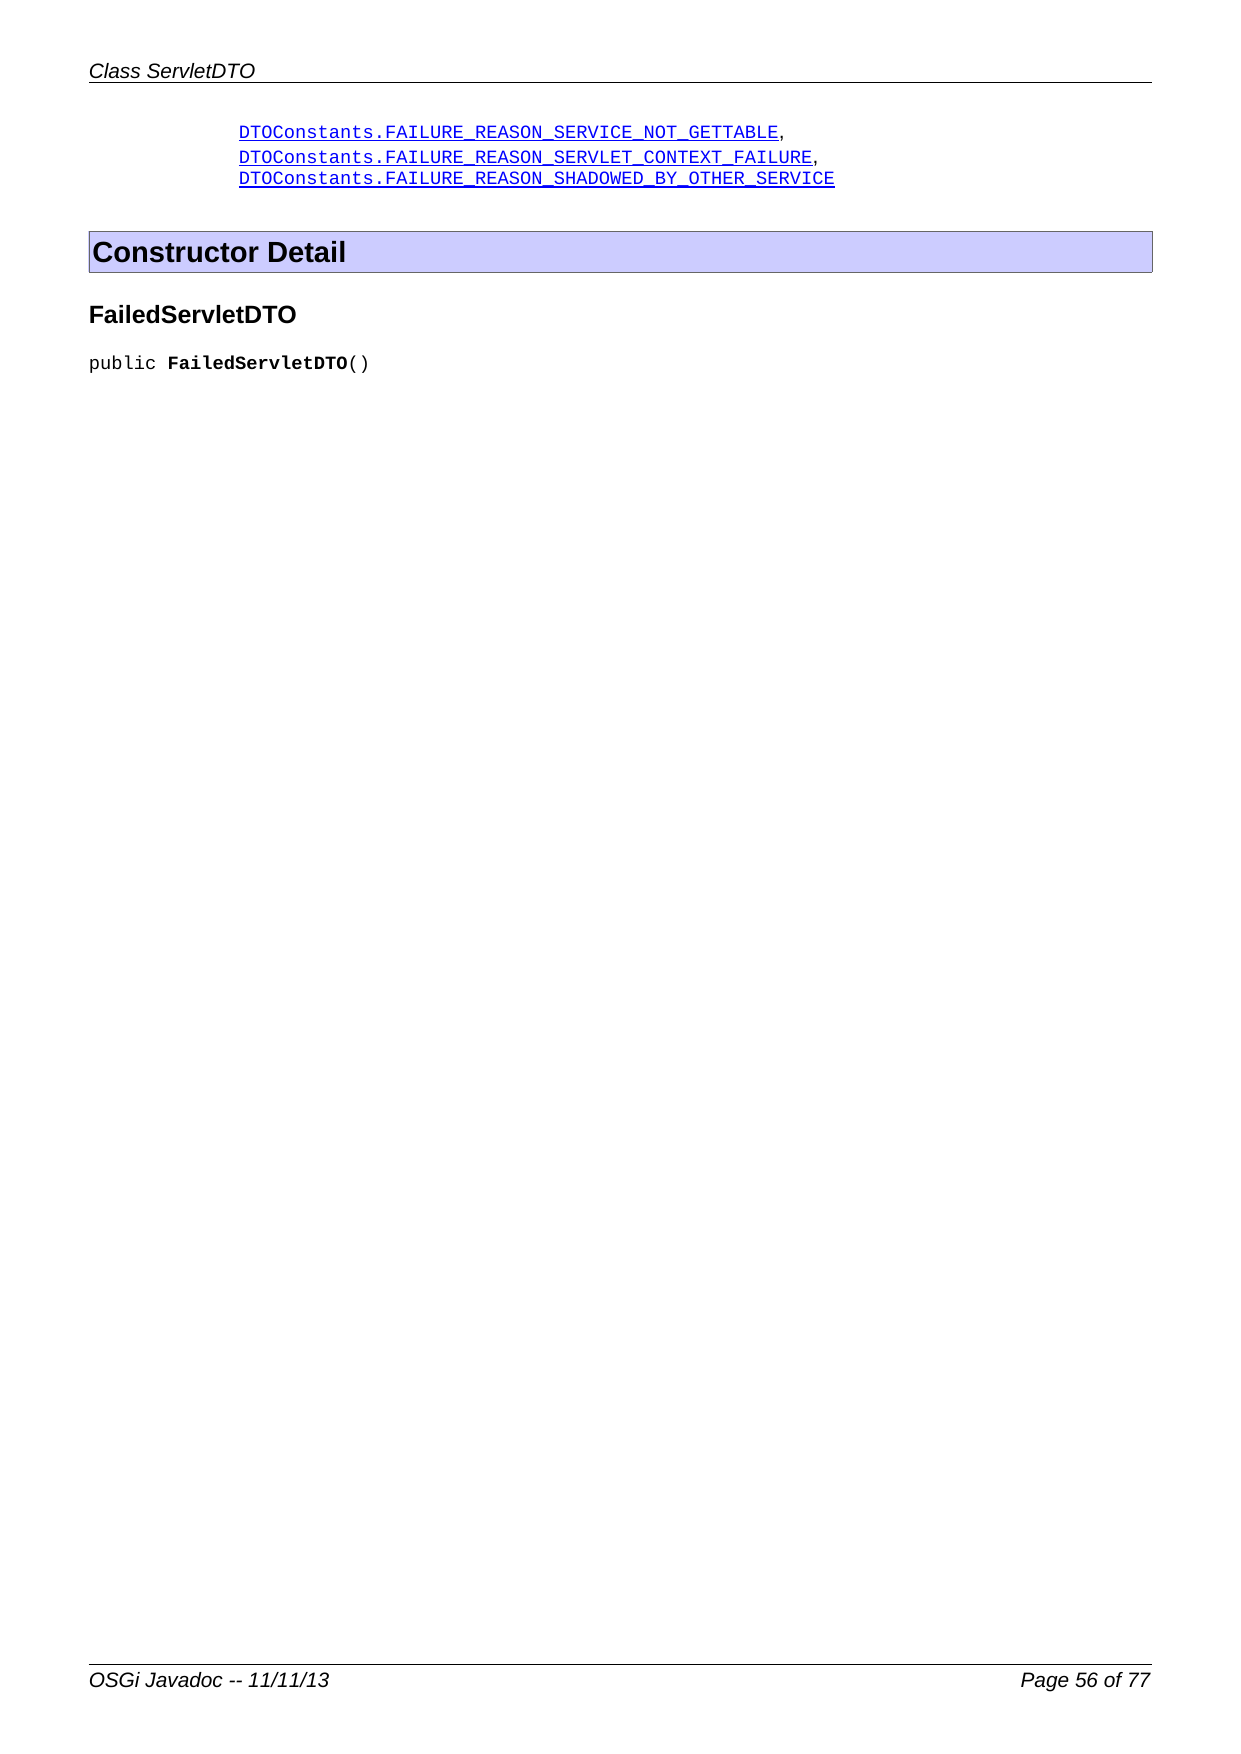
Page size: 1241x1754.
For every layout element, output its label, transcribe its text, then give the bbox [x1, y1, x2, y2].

subtitle FailedServletDTO [88, 301, 1152, 329]
subtitle Constructor Detail [90, 232, 1152, 272]
text public FailedServletDTO() [88, 353, 1152, 375]
text DTOConstants.FAILURE_REASON_SERVICE_NOT_GETTABLE, DTOConstants.FAILURE_REASON_SERVLET_CONTEXT_FAILURE, DTOConstants.FAILURE_REASON_SHADOWED_BY_OTHER_SERVICE [238, 118, 1152, 190]
